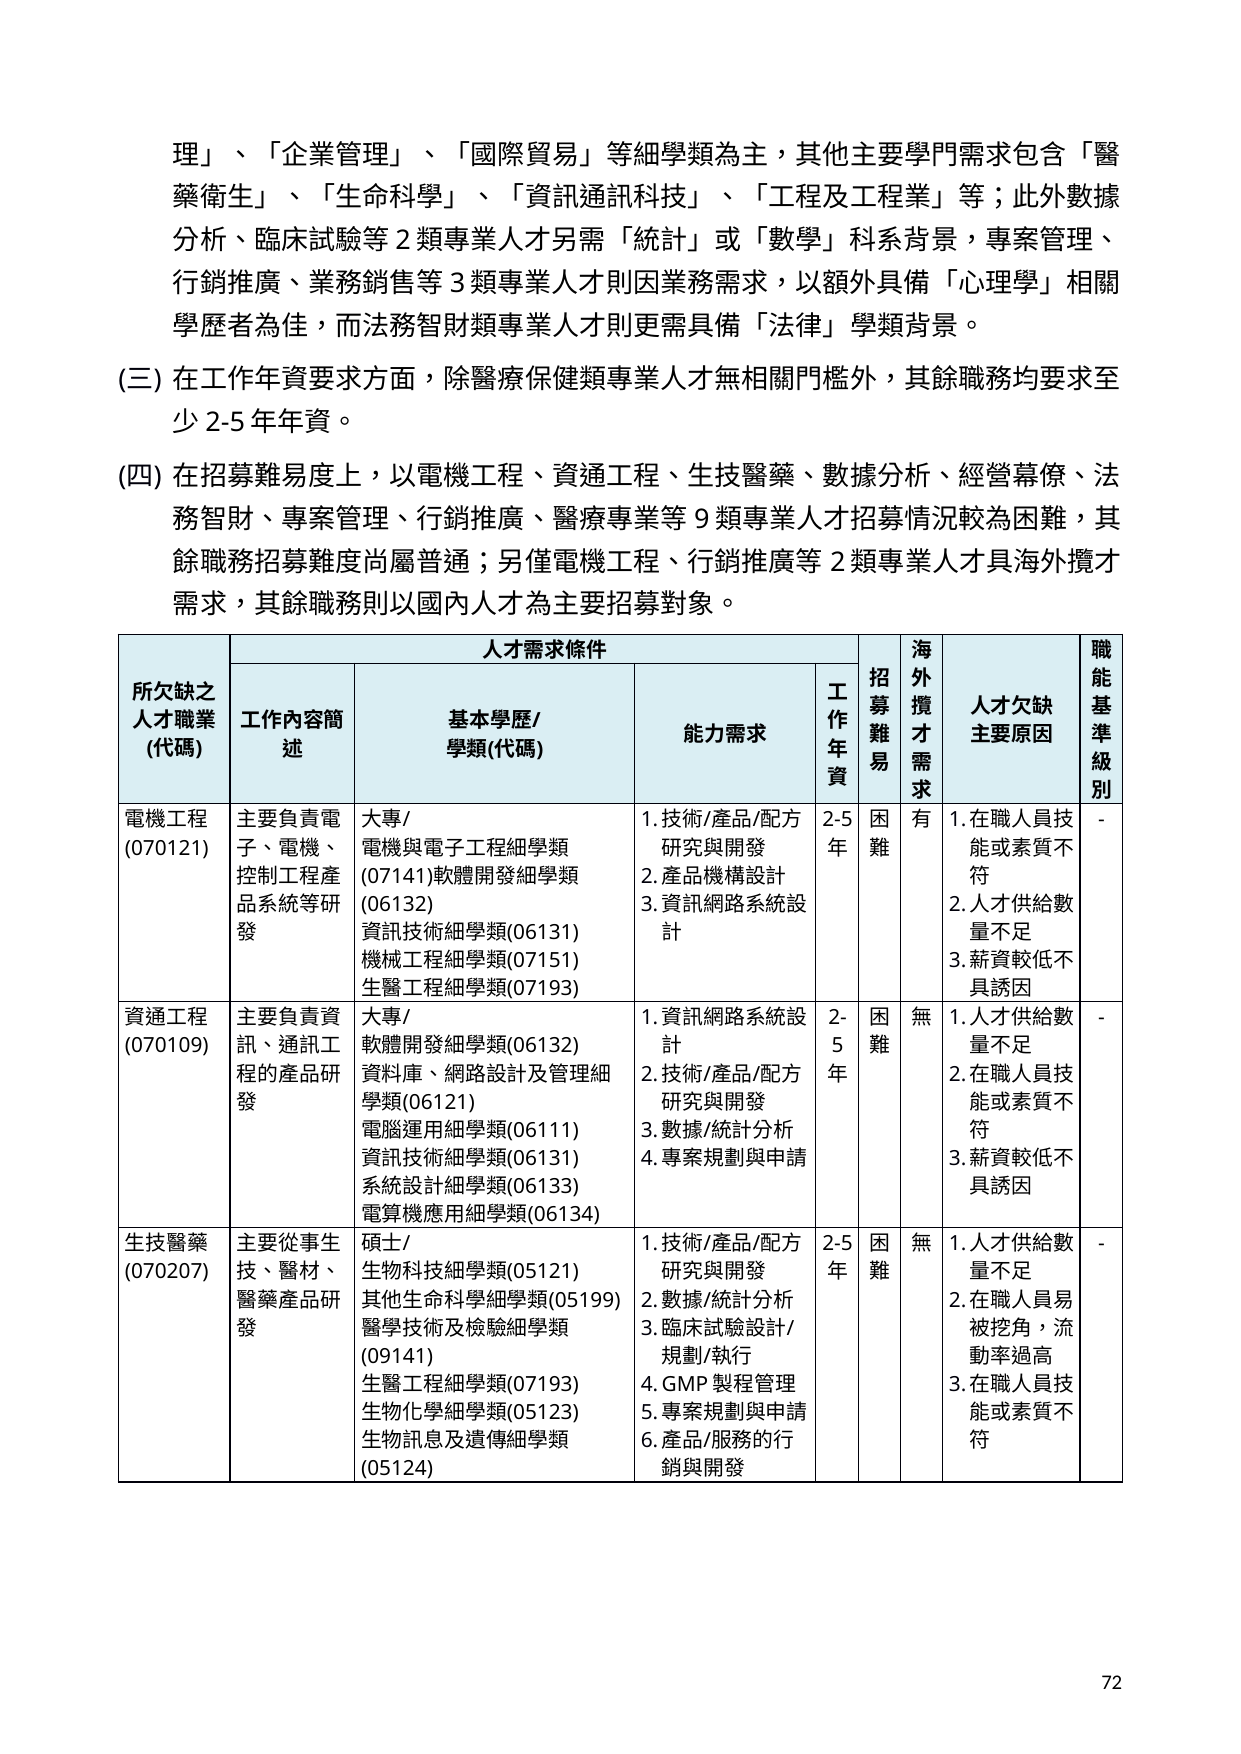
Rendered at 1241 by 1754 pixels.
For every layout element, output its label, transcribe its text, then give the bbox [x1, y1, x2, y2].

table_header 海外攬才需求 [901, 635, 942, 803]
table_cell 碩士/ 生物科技細學類(05121) 其他生命科學細學類(05199) 醫學技術及檢驗細學類(09141) 生醫工程細學類(07193) 生物化學細學類(05123) 生物訊息及遺傳細學類(05124) [355, 1228, 634, 1481]
table_header 人才欠缺 主要原因 [943, 635, 1079, 803]
table_cell 困難 [859, 1228, 900, 1481]
table_cell 有 [901, 804, 942, 1001]
table_cell 電機工程(070121) [119, 804, 229, 1001]
table_cell 資訊網路系統設計 技術/產品/配方研究與開發 數據/統計分析 專案規劃與申請 [635, 1002, 815, 1227]
table_cell 資通工程(070109) [119, 1002, 229, 1227]
table_cell 在職人員技能或素質不符 人才供給數量不足 薪資較低不具誘因 [943, 804, 1079, 1001]
table_cell 困難 [859, 1002, 900, 1227]
table_cell - [1081, 1228, 1122, 1481]
table_cell 大專/ 電機與電子工程細學類(07141)軟體開發細學類(06132) 資訊技術細學類(06131) 機械工程細學類(07151) 生醫工程細學類(07193) [355, 804, 634, 1001]
table_cell 主要負責資訊、通訊工程的產品研發 [231, 1002, 354, 1227]
list 理」、「企業管理」、「國際貿易」等細學類為主，其他主要學門需求包含「醫藥衛生」、「生命科學」、「資訊通訊科技」、「工程及工程業」等；此外數據分析、臨床試驗等2類專業人才另需「統計」或「數學」科系背景，專案管理、行銷推廣、業務銷售等3類專業人才則因業務需求，以額外具備「心理學」相關學歷者為佳，而法務智財類專業人才則更需具備「法律」學類背景。 [118, 130, 1122, 343]
list 在工作年資要求方面，除醫療保健類專業人才無相關門檻外，其餘職務均要求至少2-5年年資。 [118, 355, 1122, 440]
table_cell 人才供給數量不足 在職人員技能或素質不符 薪資較低不具誘因 [943, 1002, 1079, 1227]
table_cell - [1081, 804, 1122, 1001]
list 在招募難易度上，以電機工程、資通工程、生技醫藥、數據分析、經營幕僚、法務智財、專案管理、行銷推廣、醫療專業等9類專業人才招募情況較為困難，其餘職務招募難度尚屬普通；另僅電機工程、行銷推廣等2類專業人才具海外攬才需求，其餘職務則以國內人才為主要招募對象。 [118, 451, 1122, 622]
table_cell - [1081, 1002, 1122, 1227]
table_cell 無 [901, 1228, 942, 1481]
table_cell 無 [901, 1002, 942, 1227]
table_cell 大專/ 軟體開發細學類(06132) 資料庫、網路設計及管理細學類(06121) 電腦運用細學類(06111) 資訊技術細學類(06131) 系統設計細學類(06133) 電算機應用細學類(06134) [355, 1002, 634, 1227]
table_cell 基本學歷/ 學類(代碼) [355, 664, 634, 803]
table_cell 生技醫藥(070207) [119, 1228, 229, 1481]
table_cell 能力需求 [635, 664, 815, 803]
table_cell 2-5年 [816, 1002, 858, 1227]
table_cell 主要負責電子、電機、控制工程產品系統等研發 [231, 804, 354, 1001]
table_cell 困難 [859, 804, 900, 1001]
table_header 職能基準級別 [1081, 635, 1122, 803]
table_header 所欠缺之 人才職業 (代碼) [119, 635, 229, 803]
table_cell 2-5年 [816, 804, 858, 1001]
table_cell 主要從事生技、醫材、醫藥產品研發 [231, 1228, 354, 1481]
table_cell 2-5年 [816, 1228, 858, 1481]
table_cell 工作內容簡述 [231, 664, 354, 803]
table_header 人才需求條件 [231, 635, 858, 663]
table_cell 技術/產品/配方研究與開發 產品機構設計 資訊網路系統設計 [635, 804, 815, 1001]
table_cell 工作 年資 [816, 664, 858, 803]
table_cell 人才供給數量不足 在職人員易被挖角，流動率過高 在職人員技能或素質不符 [943, 1228, 1079, 1481]
table_header 招募難易 [859, 635, 900, 803]
table_cell 技術/產品/配方研究與開發 數據/統計分析 臨床試驗設計/規劃/執行 GMP製程管理 專案規劃與申請 產品/服務的行銷與開發 [635, 1228, 815, 1481]
